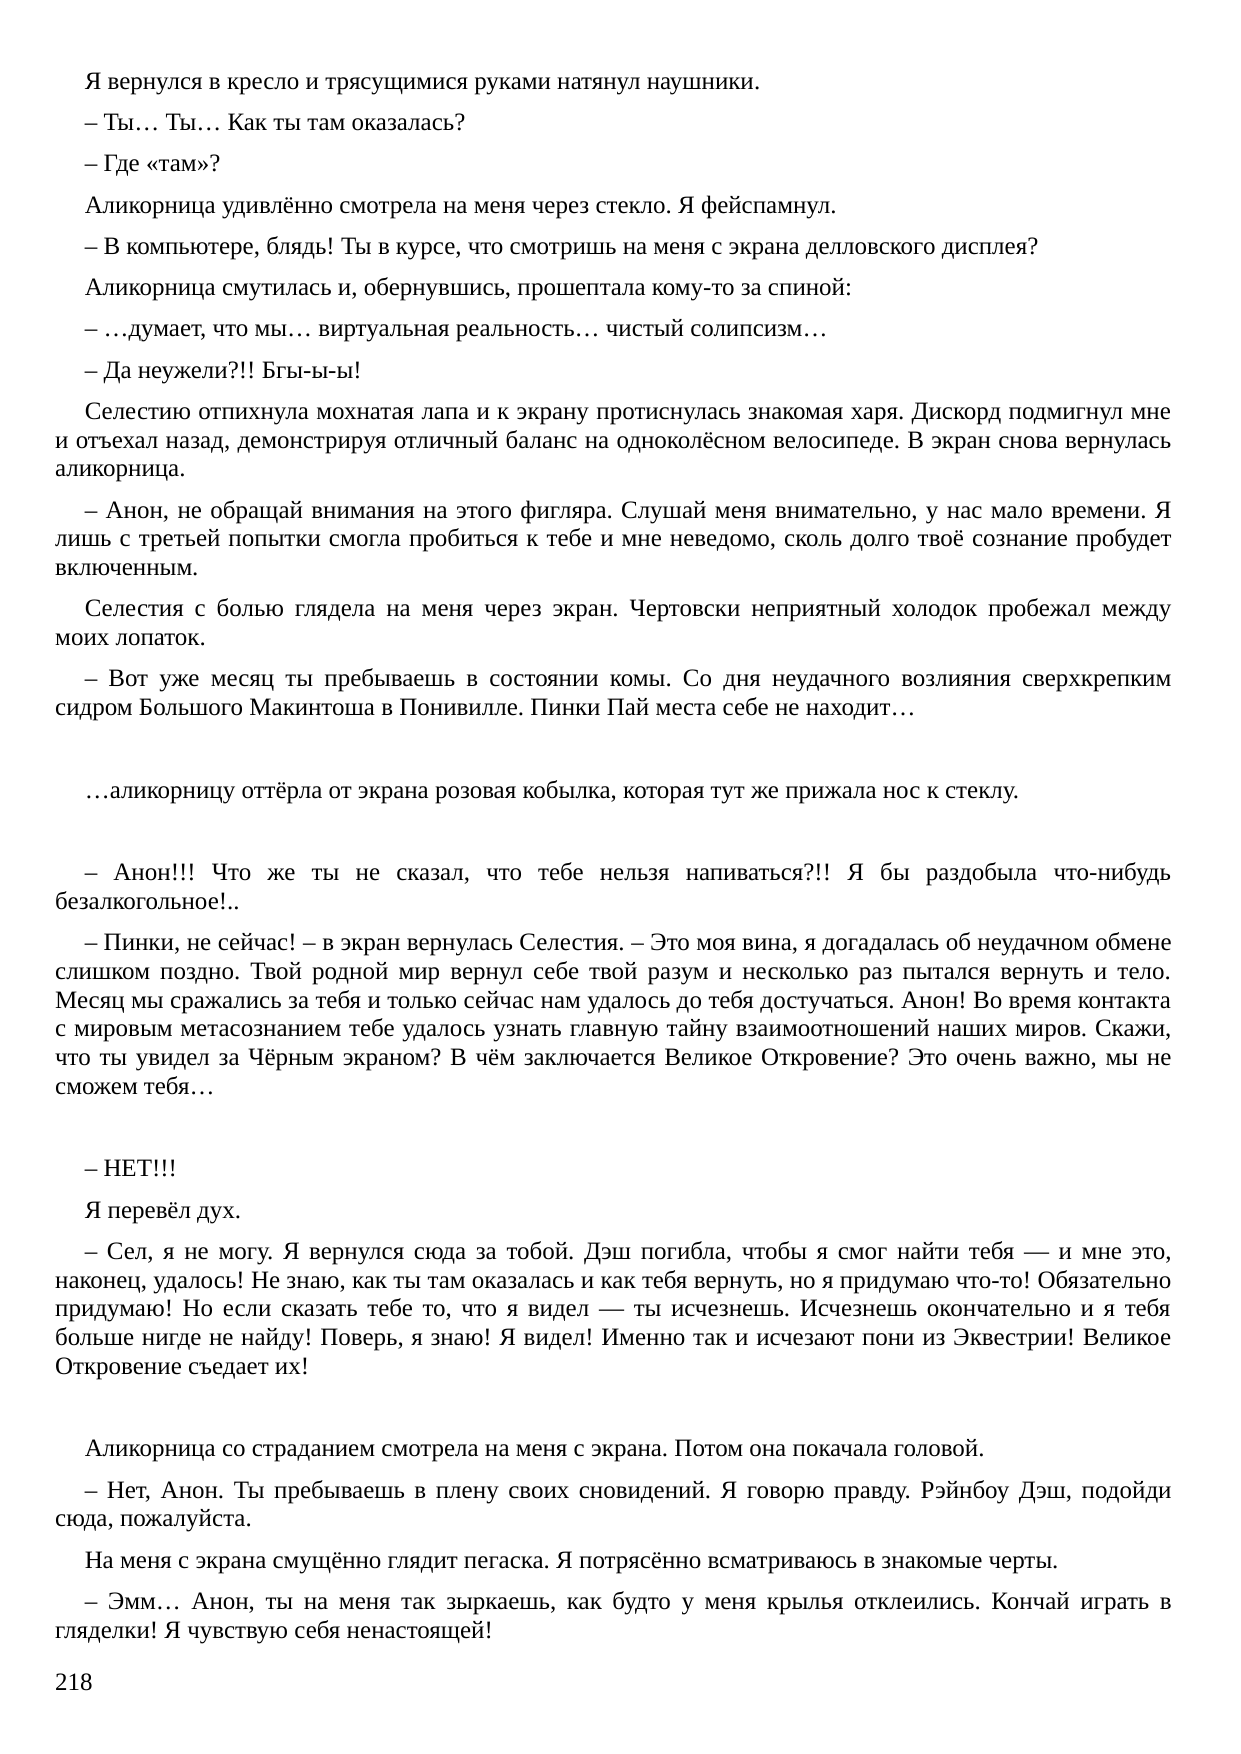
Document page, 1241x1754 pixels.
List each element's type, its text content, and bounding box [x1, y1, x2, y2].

text На меня с экрана смущённо глядит пегаска. Я потрясённо всматриваюсь в знакомые черты. [55, 1545, 1173, 1573]
text – Где «там»? [55, 148, 1173, 177]
text – Вот уже месяц ты пребываешь в состоянии комы. Со дня неудачного возлияния сверхкрепким сидром Большого Макинтоша в Понивилле. Пинки Пай места себе не находит… [55, 663, 1173, 721]
text – Да неужели?!! Бгы-ы-ы! [55, 355, 1173, 383]
text – Анон, не обращай внимания на этого фигляра. Слушай меня внимательно, у нас мало времени. Я лишь с третьей попытки смогла пробиться к тебе и мне неведомо, сколь долго твоё сознание пробудет включенным. [55, 495, 1173, 581]
text Аликорница со страданием смотрела на меня с экрана. Потом она покачала головой. [55, 1433, 1173, 1462]
text Аликорница смутилась и, обернувшись, прошептала кому-то за спиной: [55, 272, 1173, 301]
text – …думает, что мы… виртуальная реальность… чистый солипсизм… [55, 313, 1173, 342]
text – НЕТ!!! [55, 1153, 1173, 1182]
text – Сел, я не могу. Я вернулся сюда за тобой. Дэш погибла, чтобы я смог найти тебя — и мне это, наконец, удалось! Не знаю, как ты там оказалась и как тебя вернуть, но я придумаю что-то! Обязательно придумаю! Но если сказать тебе то, что я видел — ты исчезнешь. Исчезнешь окончательно и я тебя больше нигде не найду! Поверь, я знаю! Я видел! Именно так и исчезают пони из Эквестрии! Великое Откровение съедает их! [55, 1236, 1173, 1380]
text Аликорница удивлённо смотрела на меня через стекло. Я фейспамнул. [55, 190, 1173, 218]
text Я перевёл дух. [55, 1195, 1173, 1223]
text Я вернулся в кресло и трясущимися руками натянул наушники. [55, 66, 1173, 95]
text …аликорницу оттёрла от экрана розовая кобылка, которая тут же прижала нос к стеклу. [55, 775, 1173, 803]
text – Ты… Ты… Как ты там оказалась? [55, 107, 1173, 136]
text – В компьютере, блядь! Ты в курсе, что смотришь на меня с экрана делловского дисплея? [55, 231, 1173, 260]
text – Пинки, не сейчас! – в экран вернулась Селестия. – Это моя вина, я догадалась об неудачном обмене слишком поздно. Твой родной мир вернул себе твой разум и несколько раз пытался вернуть и тело. Месяц мы сражались за тебя и только сейчас нам удалось до тебя достучаться. Анон! Во время контакта с мировым метасознанием тебе удалось узнать главную тайну взаимоотношений наших миров. Скажи, что ты увидел за Чёрным экраном? В чём заключается Великое Откровение? Это очень важно, мы не сможем тебя… [55, 927, 1173, 1100]
text – Эмм… Анон, ты на меня так зыркаешь, как будто у меня крылья отклеились. Кончай играть в гляделки! Я чувствую себя ненастоящей! [55, 1586, 1173, 1643]
text Селестия с болью глядела на меня через экран. Чертовски неприятный холодок пробежал между моих лопаток. [55, 593, 1173, 651]
text – Анон!!! Что же ты не сказал, что тебе нельзя напиваться?!! Я бы раздобыла что-нибудь безалкогольное!.. [55, 857, 1173, 915]
text Селестию отпихнула мохнатая лапа и к экрану протиснулась знакомая харя. Дискорд подмигнул мне и отъехал назад, демонстрируя отличный баланс на одноколёсном велосипеде. В экран снова вернулась аликорница. [55, 396, 1173, 482]
text – Нет, Анон. Ты пребываешь в плену своих сновидений. Я говорю правду. Рэйнбоу Дэш, подойди сюда, пожалуйста. [55, 1475, 1173, 1532]
